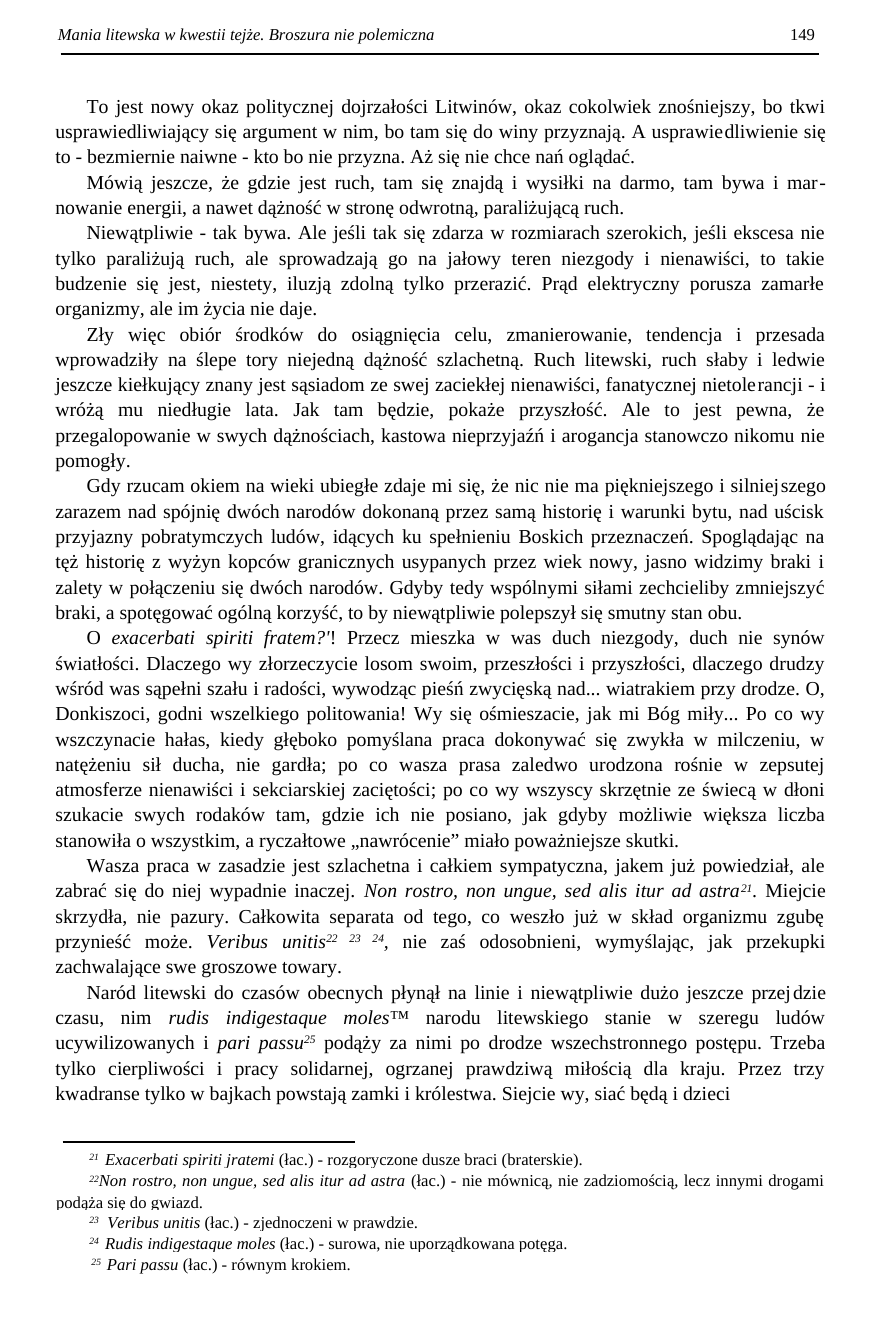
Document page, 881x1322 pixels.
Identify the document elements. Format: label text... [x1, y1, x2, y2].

text 24 Rudis indigestaque moles (łac.) - surowa, nie uporządkowana potęga. [56, 1234, 825, 1252]
text Wasza praca w zasadzie jest szlachetna i całkiem sympatyczna, jakem już powiedział, ale zabrać się do niej wypadnie inaczej. Non rostro, non ungue, sed alis itur ad astra21. Miejcie skrzydła, nie pazury. Całkowita separata od tego, co weszło już w skład organizmu zgubę przynieść może. Veribus unitis22 23 24, nie zaś odosobnieni, wymyślając, jak przekupki zachwalające swe groszowe towary. [55, 854, 826, 978]
text Mówią jeszcze, że gdzie jest ruch, tam się znajdą i wysiłki na darmo, tam bywa i mar­nowanie energii, a nawet dążność w stronę odwrotną, paraliżującą ruch. [55, 171, 826, 219]
text Gdy rzucam okiem na wieki ubiegłe zdaje mi się, że nic nie ma piękniejszego i silniej­szego zarazem nad spójnię dwóch narodów dokonaną przez samą historię i warunki bytu, nad uścisk przyjazny pobratymczych ludów, idących ku spełnieniu Boskich przeznaczeń. Spoglądając na tęż historię z wyżyn kopców granicznych usypanych przez wiek nowy, jasno widzimy braki i zalety w połączeniu się dwóch narodów. Gdyby tedy wspólnymi siłami zechcieliby zmniejszyć braki, a spotęgować ogólną korzyść, to by niewątpliwie polepszył się smutny stan obu. [55, 474, 826, 624]
text 21 Exacerbati spiriti jratemi (łac.) - rozgoryczone dusze braci (braterskie). [56, 1150, 825, 1168]
text O exacerbati spiriti fratem?'! Przecz mieszka w was duch niezgody, duch nie synów światłości. Dlaczego wy złorzeczycie losom swoim, przeszłości i przyszłości, dlaczego drudzy wśród was sąpełni szału i radości, wywodząc pieśń zwycięską nad... wiatrakiem przy drodze. O, Donkiszoci, godni wszelkiego politowania! Wy się ośmieszacie, jak mi Bóg miły... Po co wy wszczynacie hałas, kiedy głęboko pomyślana praca dokonywać się zwykła w milczeniu, w natężeniu sił ducha, nie gardła; po co wasza prasa zaledwo urodzona rośnie w zepsutej atmosferze nienawiści i sekciarskiej zaciętości; po co wy wszyscy skrzętnie ze świecą w dłoni szukacie swych rodaków tam, gdzie ich nie posiano, jak gdyby możliwie większa liczba stanowiła o wszystkim, a ryczałtowe „nawrócenie” miało poważniejsze skutki. [55, 626, 826, 852]
text 22 Non rostro, non ungue, sed alis itur ad astra (łac.) - nie mównicą, nie zadziomością, lecz innymi drogami podąża się do gwiazd. [56, 1171, 825, 1210]
text Niewątpliwie - tak bywa. Ale jeśli tak się zdarza w rozmiarach szerokich, jeśli ekscesa nie tylko paraliżują ruch, ale sprowadzają go na jałowy teren niezgody i nienawiści, to takie budzenie się jest, niestety, iluzją zdolną tylko przerazić. Prąd elektryczny porusza zamarłe organizmy, ale im życia nie daje. [55, 221, 826, 320]
text Naród litewski do czasów obecnych płynął na linie i niewątpliwie dużo jeszcze przej­dzie czasu, nim rudis indigestaque moles™ narodu litewskiego stanie w szeregu ludów ucywilizowanych i pari passu25 podąży za nimi po drodze wszechstronnego postępu. Trzeba tylko cierpliwości i pracy solidarnej, ogrzanej prawdziwą miłością dla kraju. Przez trzy kwadranse tylko w bajkach powstają zamki i królestwa. Siejcie wy, siać będą i dzieci [55, 981, 826, 1105]
text 149 [790, 25, 821, 44]
text 23 Veribus unitis (łac.) - zjednoczeni w prawdzie. [56, 1213, 825, 1230]
text 25 Pari passu (łac.) - równym krokiem. [56, 1255, 825, 1274]
text To jest nowy okaz politycznej dojrzałości Litwinów, okaz cokolwiek znośniejszy, bo tkwi usprawiedliwiający się argument w nim, bo tam się do winy przyznają. A usprawie­dliwienie się to - bezmiernie naiwne - kto bo nie przyzna. Aż się nie chce nań oglądać. [55, 95, 826, 168]
text Mania litewska w kwestii tejże. Broszura nie polemiczna [58, 25, 481, 44]
text Zły więc obiór środków do osiągnięcia celu, zmanierowanie, tendencja i przesada wprowadziły na ślepe tory niejedną dążność szlachetną. Ruch litewski, ruch słaby i ledwie jeszcze kiełkujący znany jest sąsiadom ze swej zaciekłej nienawiści, fanatycznej nietole­rancji - i wróżą mu niedługie lata. Jak tam będzie, pokaże przyszłość. Ale to jest pewna, że przegalopowanie w swych dążnościach, kastowa nieprzyjaźń i arogancja stanowczo nikomu nie pomogły. [55, 322, 826, 472]
